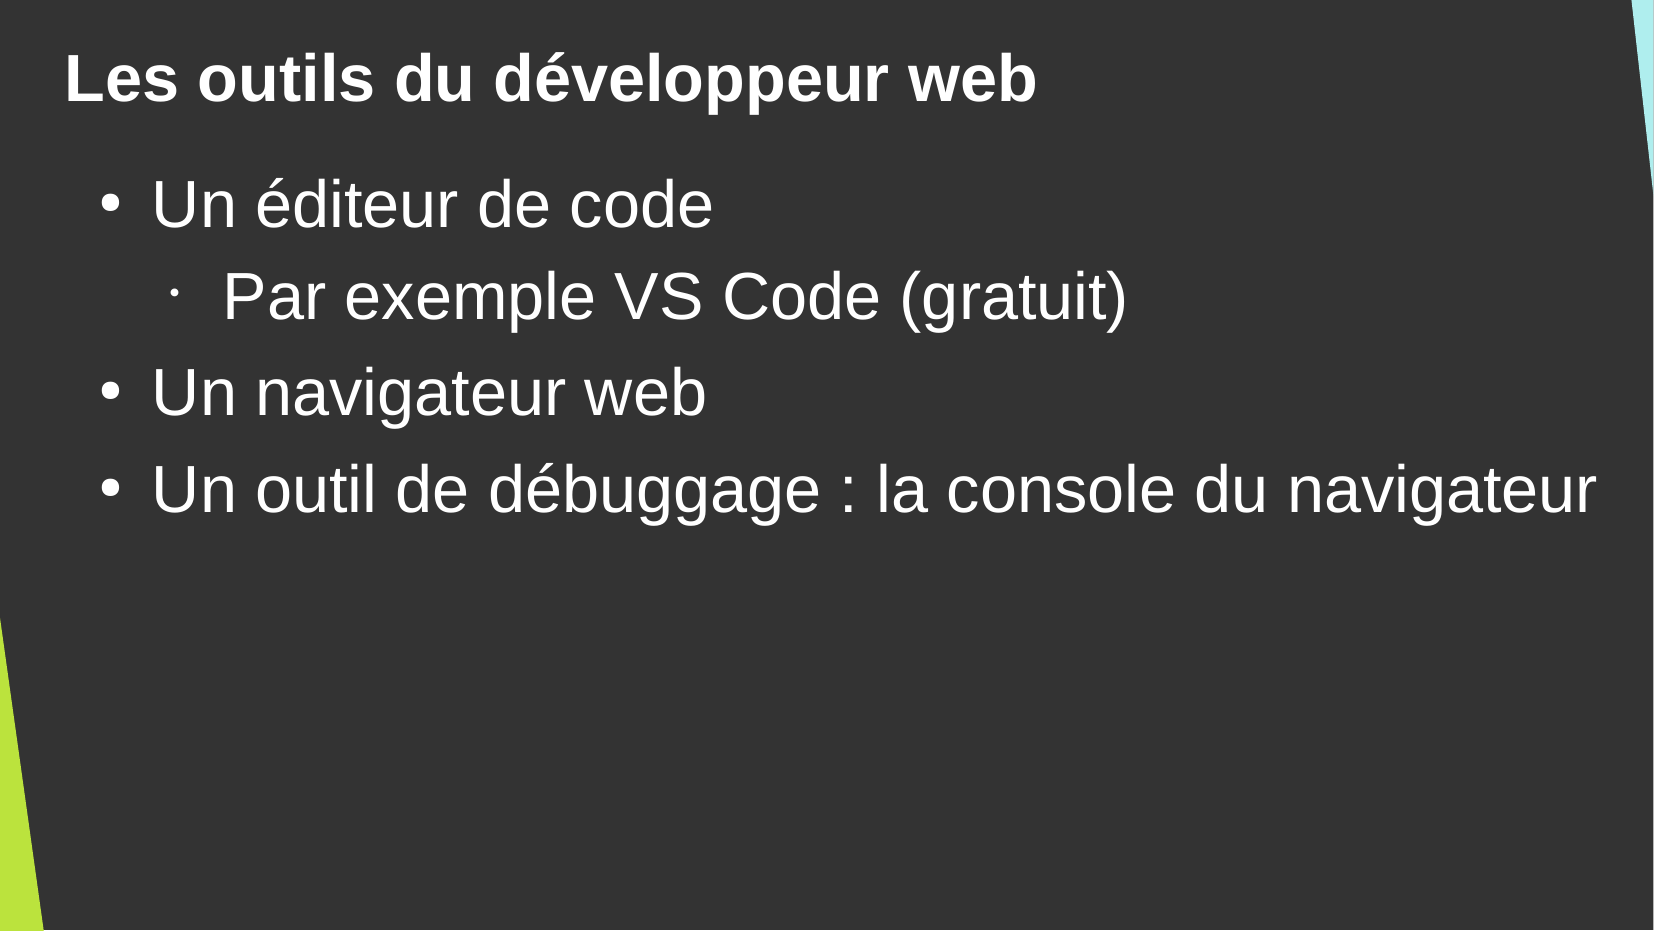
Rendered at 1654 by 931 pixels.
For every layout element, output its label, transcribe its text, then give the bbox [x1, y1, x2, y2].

text_box [1631, 0, 1654, 201]
list Un éditeur de code Par exemple VS Code (gratuit) Un navigateur web Un outil de débuggage : la console du navigateur [80, 166, 1635, 745]
title Les outils du développeur web [64, 40, 1553, 118]
text_box [0, 617, 44, 931]
